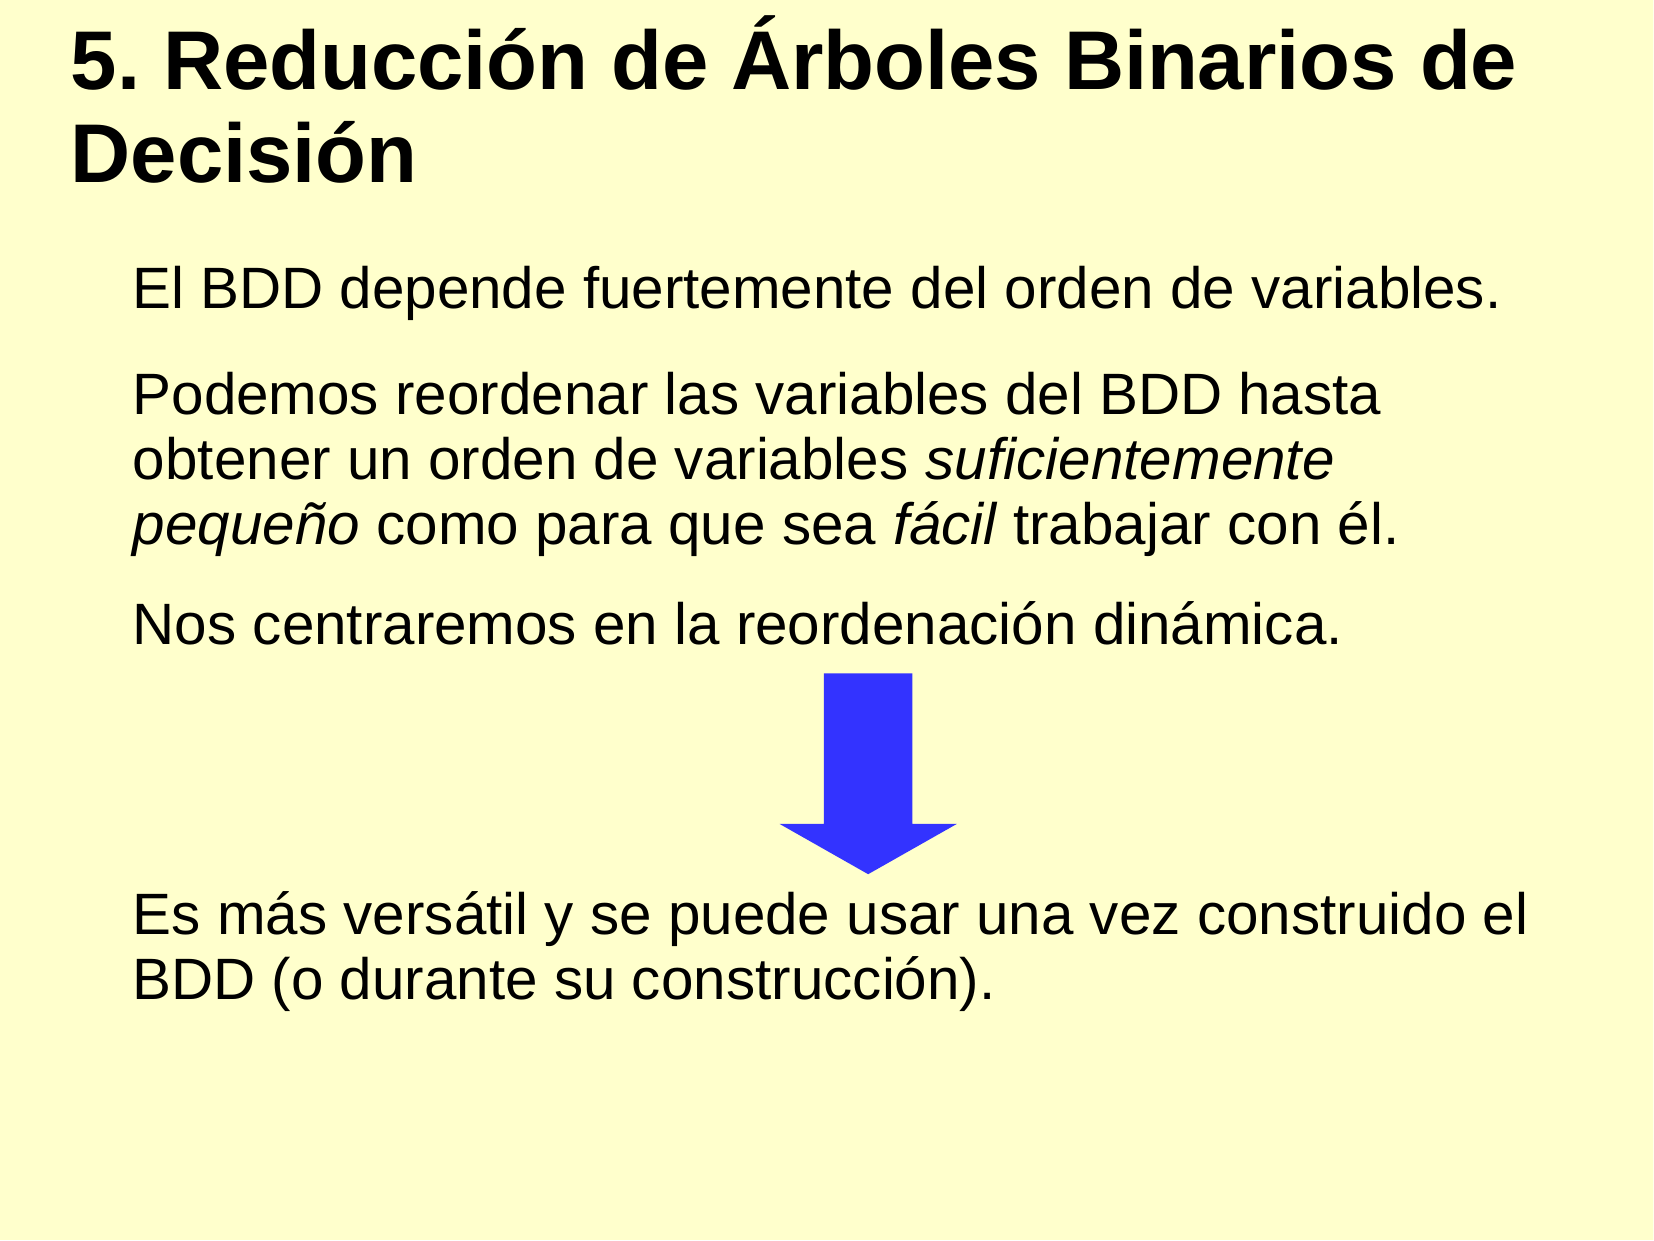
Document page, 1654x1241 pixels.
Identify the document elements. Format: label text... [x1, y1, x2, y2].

text_box Nos centraremos en la reordenación dinámica. [82, 584, 1582, 700]
text_box Es más versátil y se puede usar una vez construido el BDD (o durante su construcción). [82, 874, 1582, 1007]
text_box [779, 673, 957, 874]
text_box El BDD depende fuertemente del orden de variables. [82, 248, 1582, 354]
text_box 5. Reducción de Árboles Binarios de Decisión [70, 13, 1607, 201]
text_box Podemos reordenar las variables del BDD hasta obtener un orden de variables suficientemente pequeño como para que sea fácil trabajar con él. [82, 354, 1582, 545]
